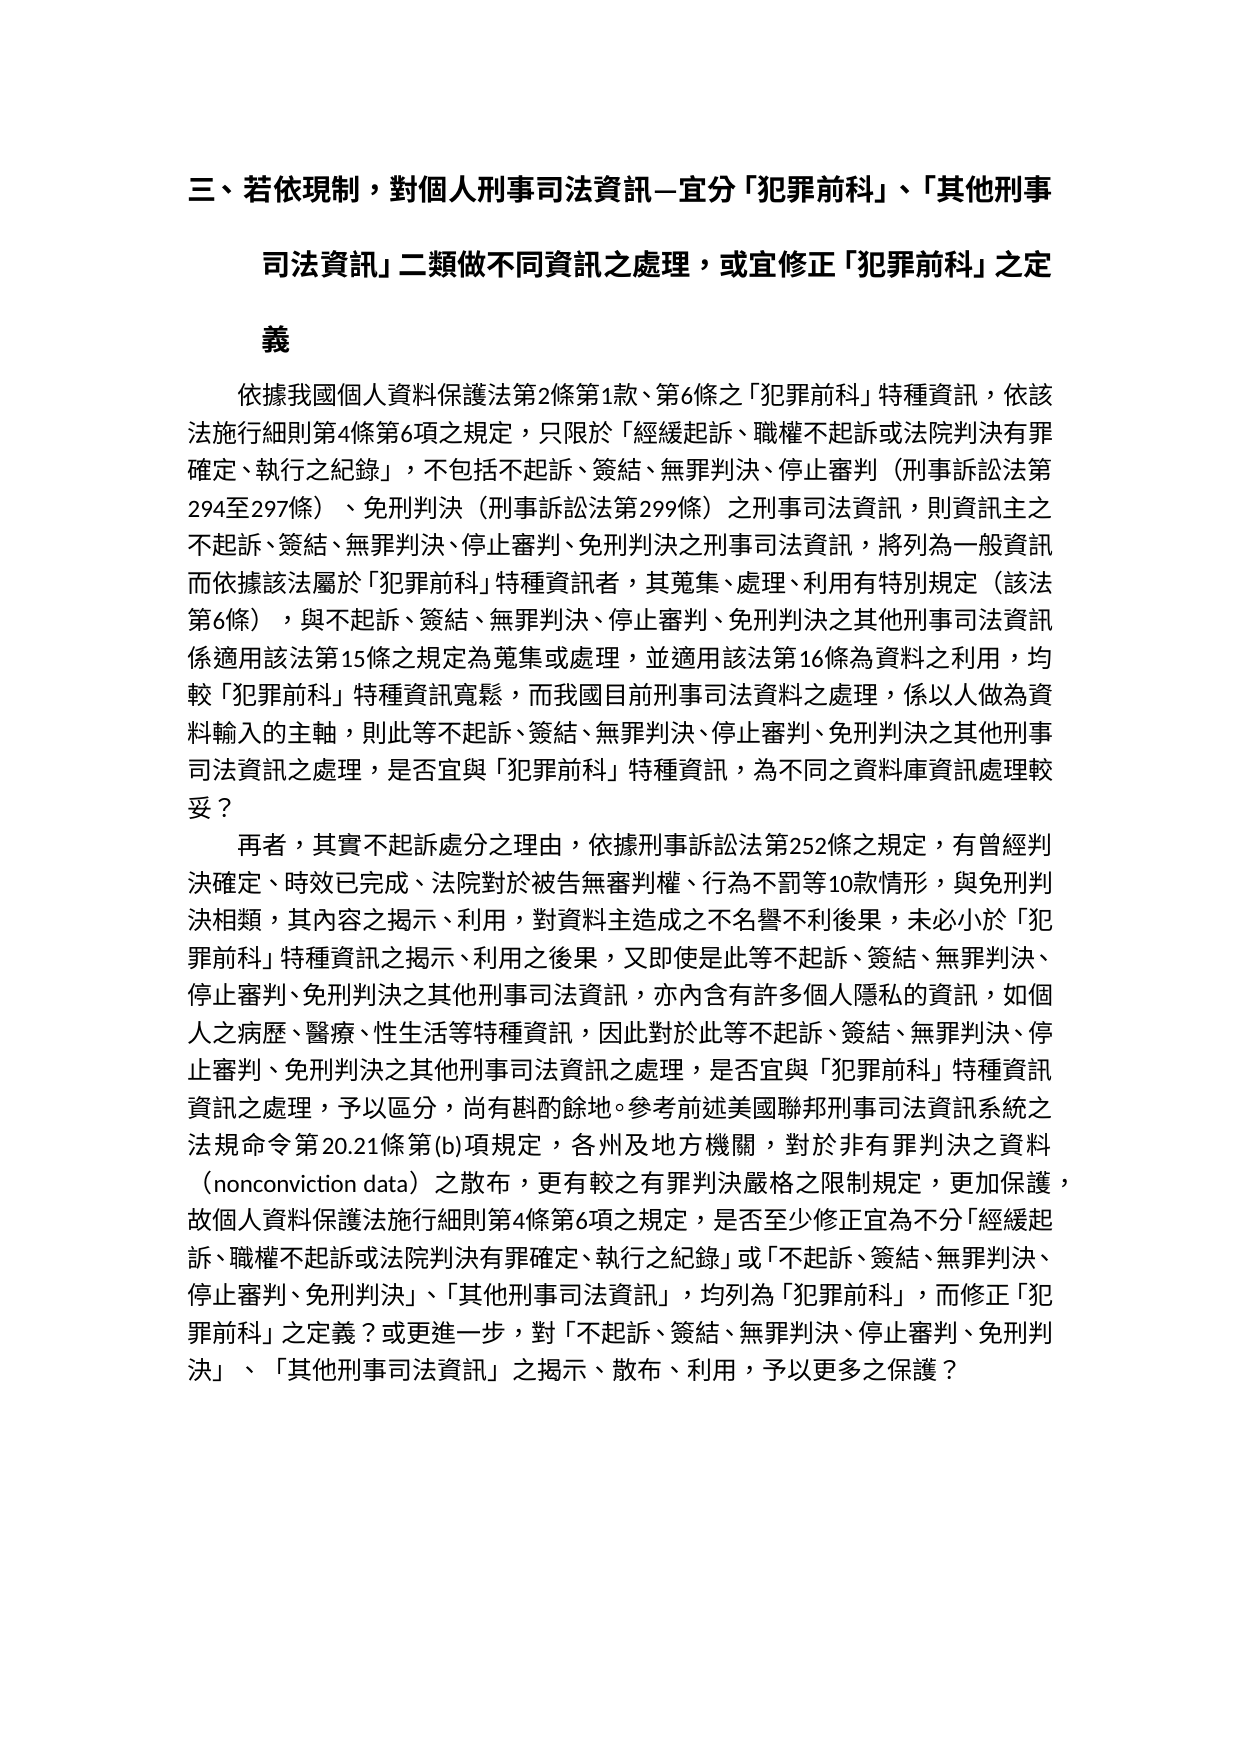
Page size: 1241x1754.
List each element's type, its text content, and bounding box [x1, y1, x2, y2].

text 再者，其實不起訴處分之理由，依據刑事訴訟法第252條之規定，有曾經判決確定、時效已完成、法院對於被告無審判權、行為不罰等10款情形，與免刑判決相類，其內容之揭示、利用，對資料主造成之不名譽不利後果，未必小於「犯罪前科」特種資訊之揭示、利用之後果，又即使是此等不起訴、簽結、無罪判決、停止審判、免刑判決之其他刑事司法資訊，亦內含有許多個人隱私的資訊，如個人之病歷、醫療、性生活等特種資訊，因此對於此等不起訴、簽結、無罪判決、停止審判、免刑判決之其他刑事司法資訊之處理，是否宜與「犯罪前科」特種資訊資訊之處理，予以區分，尚有斟酌餘地。參考前述美國聯邦刑事司法資訊系統之法規命令第20.21條第(b)項規定，各州及地方機關，對於非有罪判決之資料（nonconviction data）之散布，更有較之有罪判決嚴格之限制規定，更加保護，故個人資料保護法施行細則第4條第6項之規定，是否至少修正宜為不分「經緩起訴、職權不起訴或法院判決有罪確定、執行之紀錄」或「不起訴、簽結、無罪判決、停止審判、免刑判決」、「其他刑事司法資訊」，均列為「犯罪前科」，而修正「犯罪前科」之定義？或更進一步，對「不起訴、簽結、無罪判決、停止審判、免刑判決」、「其他刑事司法資訊」之揭示、散布、利用，予以更多之保護？ [187, 825, 1053, 1387]
subtitle 三、 若依現制，對個人刑事司法資訊—宜分「犯罪前科」、「其他刑事司法資訊」二類做不同資訊之處理，或宜修正「犯罪前科」之定義 [187, 150, 1053, 375]
text 依據我國個人資料保護法第2條第1款、第6條之「犯罪前科」特種資訊，依該法施行細則第4條第6項之規定，只限於「經緩起訴、職權不起訴或法院判決有罪確定、執行之紀錄」，不包括不起訴、簽結、無罪判決、停止審判（刑事訴訟法第294至297條）、免刑判決（刑事訴訟法第299條）之刑事司法資訊，則資訊主之不起訴、簽結、無罪判決、停止審判、免刑判決之刑事司法資訊，將列為一般資訊，而依據該法屬於「犯罪前科」特種資訊者，其蒐集、處理、利用有特別規定（該法第6條），與不起訴、簽結、無罪判決、停止審判、免刑判決之其他刑事司法資訊，係適用該法第15條之規定為蒐集或處理，並適用該法第16條為資料之利用，均較「犯罪前科」特種資訊寬鬆，而我國目前刑事司法資料之處理，係以人做為資料輸入的主軸，則此等不起訴、簽結、無罪判決、停止審判、免刑判決之其他刑事司法資訊之處理，是否宜與「犯罪前科」特種資訊，為不同之資料庫資訊處理較妥？ [187, 375, 1053, 825]
